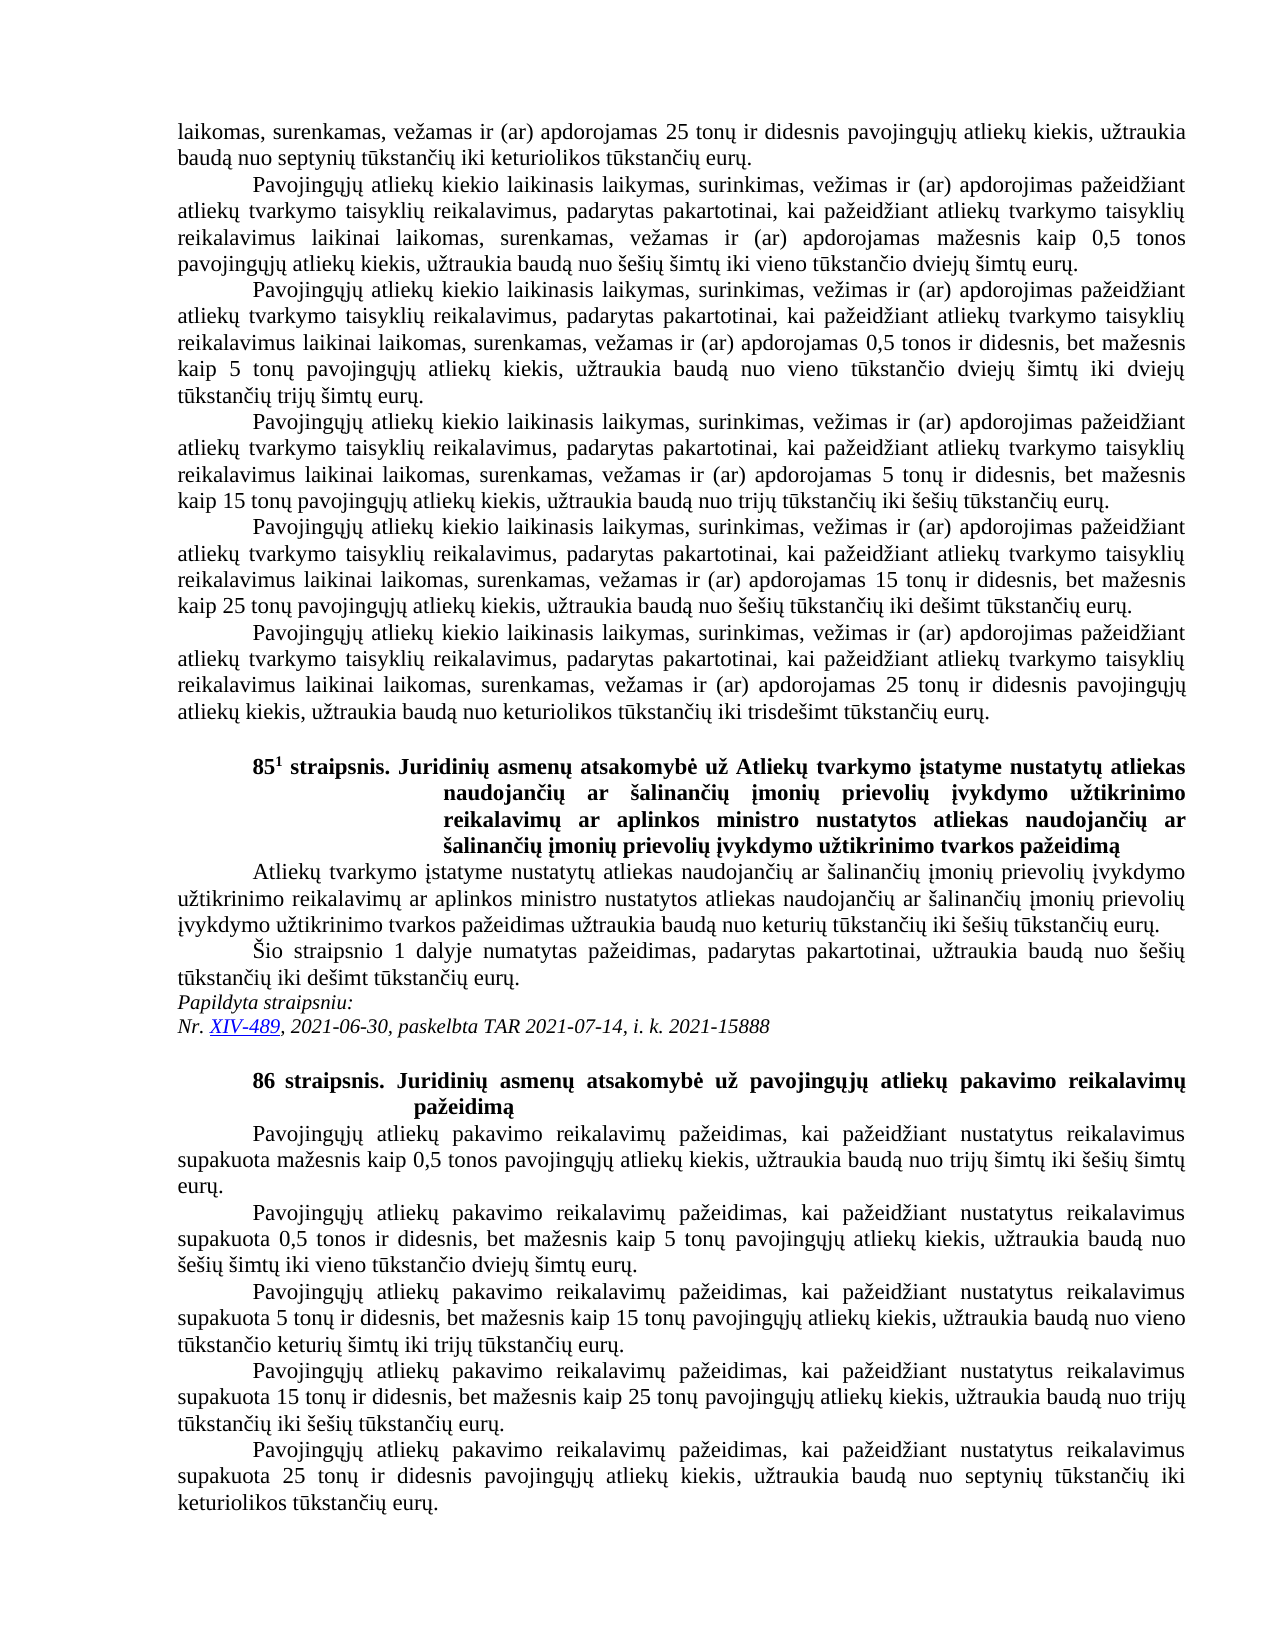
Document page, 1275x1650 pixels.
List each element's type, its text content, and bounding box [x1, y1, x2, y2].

text laikomas, surenkamas, vežamas ir (ar) apdorojamas 25 tonų ir didesnis pavojingųjų atliekų kiekis, užtraukia baudą nuo septynių tūkstančių iki keturiolikos tūkstančių eurų. [177, 118, 1186, 171]
text Pavojingųjų atliekų kiekio laikinasis laikymas, surinkimas, vežimas ir (ar) apdorojimas pažeidžiant atliekų tvarkymo taisyklių reikalavimus, padarytas pakartotinai, kai pažeidžiant atliekų tvarkymo taisyklių reikalavimus laikinai laikomas, surenkamas, vežamas ir (ar) apdorojamas mažesnis kaip 0,5 tonos pavojingųjų atliekų kiekis, užtraukia baudą nuo šešių šimtų iki vieno tūkstančio dviejų šimtų eurų. [177, 171, 1186, 276]
text Pavojingųjų atliekų kiekio laikinasis laikymas, surinkimas, vežimas ir (ar) apdorojimas pažeidžiant atliekų tvarkymo taisyklių reikalavimus, padarytas pakartotinai, kai pažeidžiant atliekų tvarkymo taisyklių reikalavimus laikinai laikomas, surenkamas, vežamas ir (ar) apdorojamas 5 tonų ir didesnis, bet mažesnis kaip 15 tonų pavojingųjų atliekų kiekis, užtraukia baudą nuo trijų tūkstančių iki šešių tūkstančių eurų. [177, 408, 1186, 513]
text Pavojingųjų atliekų pakavimo reikalavimų pažeidimas, kai pažeidžiant nustatytus reikalavimus supakuota 0,5 tonos ir didesnis, bet mažesnis kaip 5 tonų pavojingųjų atliekų kiekis, užtraukia baudą nuo šešių šimtų iki vieno tūkstančio dviejų šimtų eurų. [177, 1199, 1186, 1278]
text Pavojingųjų atliekų pakavimo reikalavimų pažeidimas, kai pažeidžiant nustatytus reikalavimus supakuota 25 tonų ir didesnis pavojingųjų atliekų kiekis, užtraukia baudą nuo septynių tūkstančių iki keturiolikos tūkstančių eurų. [177, 1436, 1186, 1515]
text Atliekų tvarkymo įstatyme nustatytų atliekas naudojančių ar šalinančių įmonių prievolių įvykdymo užtikrinimo reikalavimų ar aplinkos ministro nustatytos atliekas naudojančių ar šalinančių įmonių prievolių įvykdymo užtikrinimo tvarkos pažeidimas užtraukia baudą nuo keturių tūkstančių iki šešių tūkstančių eurų. [177, 858, 1186, 937]
text Pavojingųjų atliekų kiekio laikinasis laikymas, surinkimas, vežimas ir (ar) apdorojimas pažeidžiant atliekų tvarkymo taisyklių reikalavimus, padarytas pakartotinai, kai pažeidžiant atliekų tvarkymo taisyklių reikalavimus laikinai laikomas, surenkamas, vežamas ir (ar) apdorojamas 15 tonų ir didesnis, bet mažesnis kaip 25 tonų pavojingųjų atliekų kiekis, užtraukia baudą nuo šešių tūkstančių iki dešimt tūkstančių eurų. [177, 513, 1186, 619]
text 851 straipsnis. Juridinių asmenų atsakomybė už Atliekų tvarkymo įstatyme nustatytų atliekas naudojančių ar šalinančių įmonių prievolių įvykdymo užtikrinimo reikalavimų ar aplinkos ministro nustatytos atliekas naudojančių ar šalinančių įmonių prievolių įvykdymo užtikrinimo tvarkos pažeidimą [252, 753, 1186, 858]
text Pavojingųjų atliekų kiekio laikinasis laikymas, surinkimas, vežimas ir (ar) apdorojimas pažeidžiant atliekų tvarkymo taisyklių reikalavimus, padarytas pakartotinai, kai pažeidžiant atliekų tvarkymo taisyklių reikalavimus laikinai laikomas, surenkamas, vežamas ir (ar) apdorojamas 0,5 tonos ir didesnis, bet mažesnis kaip 5 tonų pavojingųjų atliekų kiekis, užtraukia baudą nuo vieno tūkstančio dviejų šimtų iki dviejų tūkstančių trijų šimtų eurų. [177, 276, 1186, 408]
text Nr. XIV-489, 2021-06-30, paskelbta TAR 2021-07-14, i. k. 2021-15888 [177, 1014, 1186, 1038]
text Pavojingųjų atliekų pakavimo reikalavimų pažeidimas, kai pažeidžiant nustatytus reikalavimus supakuota 15 tonų ir didesnis, bet mažesnis kaip 25 tonų pavojingųjų atliekų kiekis, užtraukia baudą nuo trijų tūkstančių iki šešių tūkstančių eurų. [177, 1357, 1186, 1436]
text Šio straipsnio 1 dalyje numatytas pažeidimas, padarytas pakartotinai, užtraukia baudą nuo šešių tūkstančių iki dešimt tūkstančių eurų. [177, 937, 1186, 990]
text Papildyta straipsniu: [177, 990, 1186, 1014]
text Pavojingųjų atliekų pakavimo reikalavimų pažeidimas, kai pažeidžiant nustatytus reikalavimus supakuota 5 tonų ir didesnis, bet mažesnis kaip 15 tonų pavojingųjų atliekų kiekis, užtraukia baudą nuo vieno tūkstančio keturių šimtų iki trijų tūkstančių eurų. [177, 1278, 1186, 1357]
text Pavojingųjų atliekų pakavimo reikalavimų pažeidimas, kai pažeidžiant nustatytus reikalavimus supakuota mažesnis kaip 0,5 tonos pavojingųjų atliekų kiekis, užtraukia baudą nuo trijų šimtų iki šešių šimtų eurų. [177, 1120, 1186, 1199]
text 86 straipsnis. Juridinių asmenų atsakomybė už pavojingųjų atliekų pakavimo reikalavimų pažeidimą [252, 1067, 1186, 1120]
text Pavojingųjų atliekų kiekio laikinasis laikymas, surinkimas, vežimas ir (ar) apdorojimas pažeidžiant atliekų tvarkymo taisyklių reikalavimus, padarytas pakartotinai, kai pažeidžiant atliekų tvarkymo taisyklių reikalavimus laikinai laikomas, surenkamas, vežamas ir (ar) apdorojamas 25 tonų ir didesnis pavojingųjų atliekų kiekis, užtraukia baudą nuo keturiolikos tūkstančių iki trisdešimt tūkstančių eurų. [177, 619, 1186, 724]
